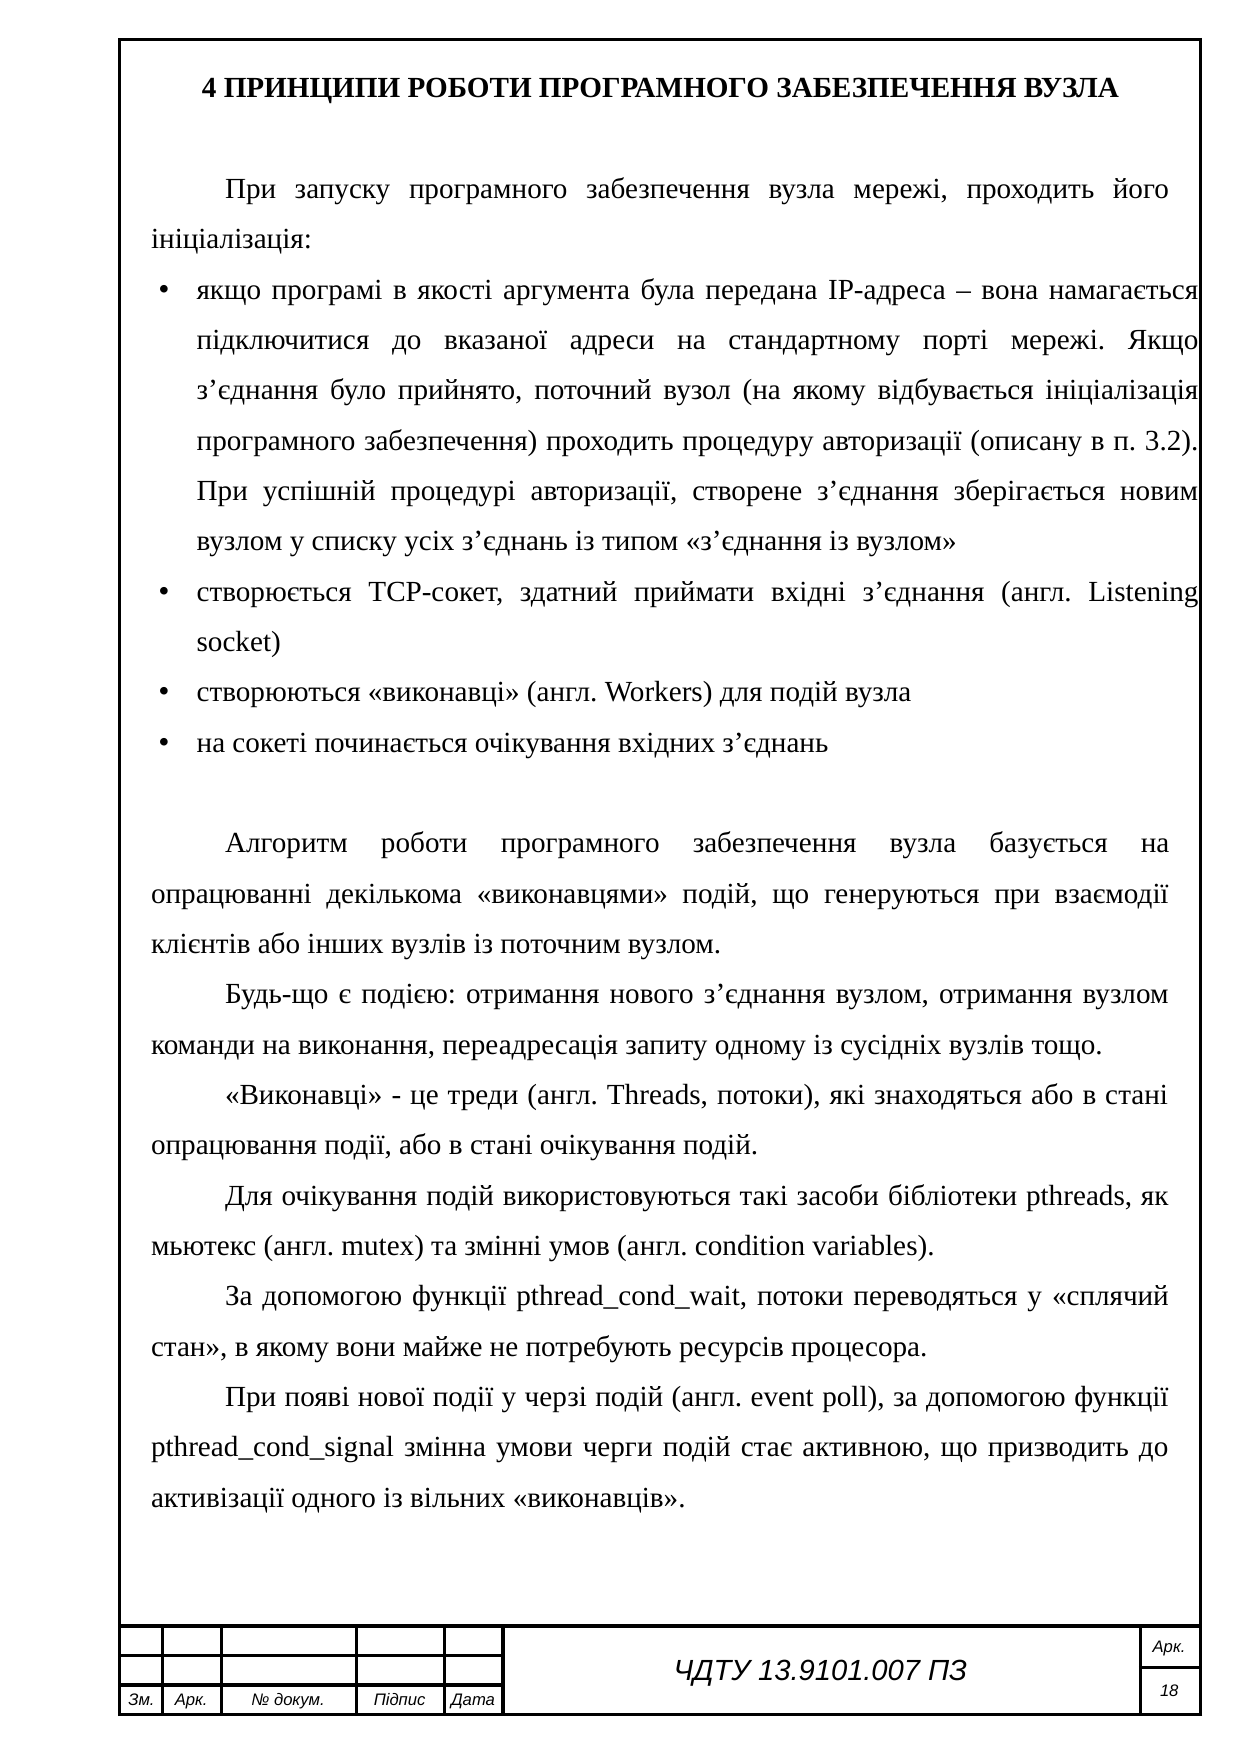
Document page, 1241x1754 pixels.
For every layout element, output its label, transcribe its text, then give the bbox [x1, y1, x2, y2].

text За допомогою функції pthread_cond_wait, потоки переводяться у «сплячий стан», в якому вони майже не потребують ресурсів процесора. [151, 1278, 1170, 1362]
text 4 ПРИНЦИПИ РОБОТИ ПРОГРАМНОГО ЗАБЕЗПЕЧЕННЯ ВУЗЛА [151, 71, 1170, 104]
text Алгоритм роботи програмного забезпечення вузла базується на опрацюванні декількома «виконавцями» подій, що генеруються при взаємодії клієнтів або інших вузлів із поточним вузлом. [151, 826, 1170, 960]
text Для очікування подій використовуються такі засоби бібліотеки pthreads, як мьютекс (англ. mutex) та змінні умов (англ. condition variables). [151, 1178, 1170, 1262]
text При появі нової події у черзі подій (англ. event poll), за допомогою функції pthread_cond_signal змінна умови черги подій стає активною, що призводить до активізації одного із вільних «виконавців». [151, 1379, 1170, 1513]
text Будь-що є подією: отримання нового з’єднання вузлом, отримання вузлом команди на виконання, переадресація запиту одному із сусідніх вузлів тощо. [151, 977, 1170, 1060]
text «Виконавці» - це треди (англ. Threads, потоки), які знаходяться або в стані опрацювання події, або в стані очікування подій. [151, 1077, 1170, 1161]
list створюється TCP-сокет, здатний приймати вхідні з’єднання (англ. Listening socket) [159, 574, 1199, 658]
list на сокеті починається очікування вхідних з’єднань [159, 725, 1199, 758]
text При запуску програмного забезпечення вузла мережі, проходить його ініціалізація: [151, 171, 1170, 255]
list якщо програмі в якості аргумента була передана IP-адреса – вона намагається підключитися до вказаної адреси на стандартному порті мережі. Якщо з’єднання було прийнято, поточний вузол (на якому відбувається ініціалізація програмного забезпечення) проходить процедуру авторизації (описану в п. 3.2). При успішній процедурі авторизації, створене з’єднання зберігається новим вузлом у списку усіх з’єднань із типом «з’єднання із вузлом» [159, 272, 1199, 557]
list створюються «виконавці» (англ. Workers) для подій вузла [159, 674, 1199, 708]
